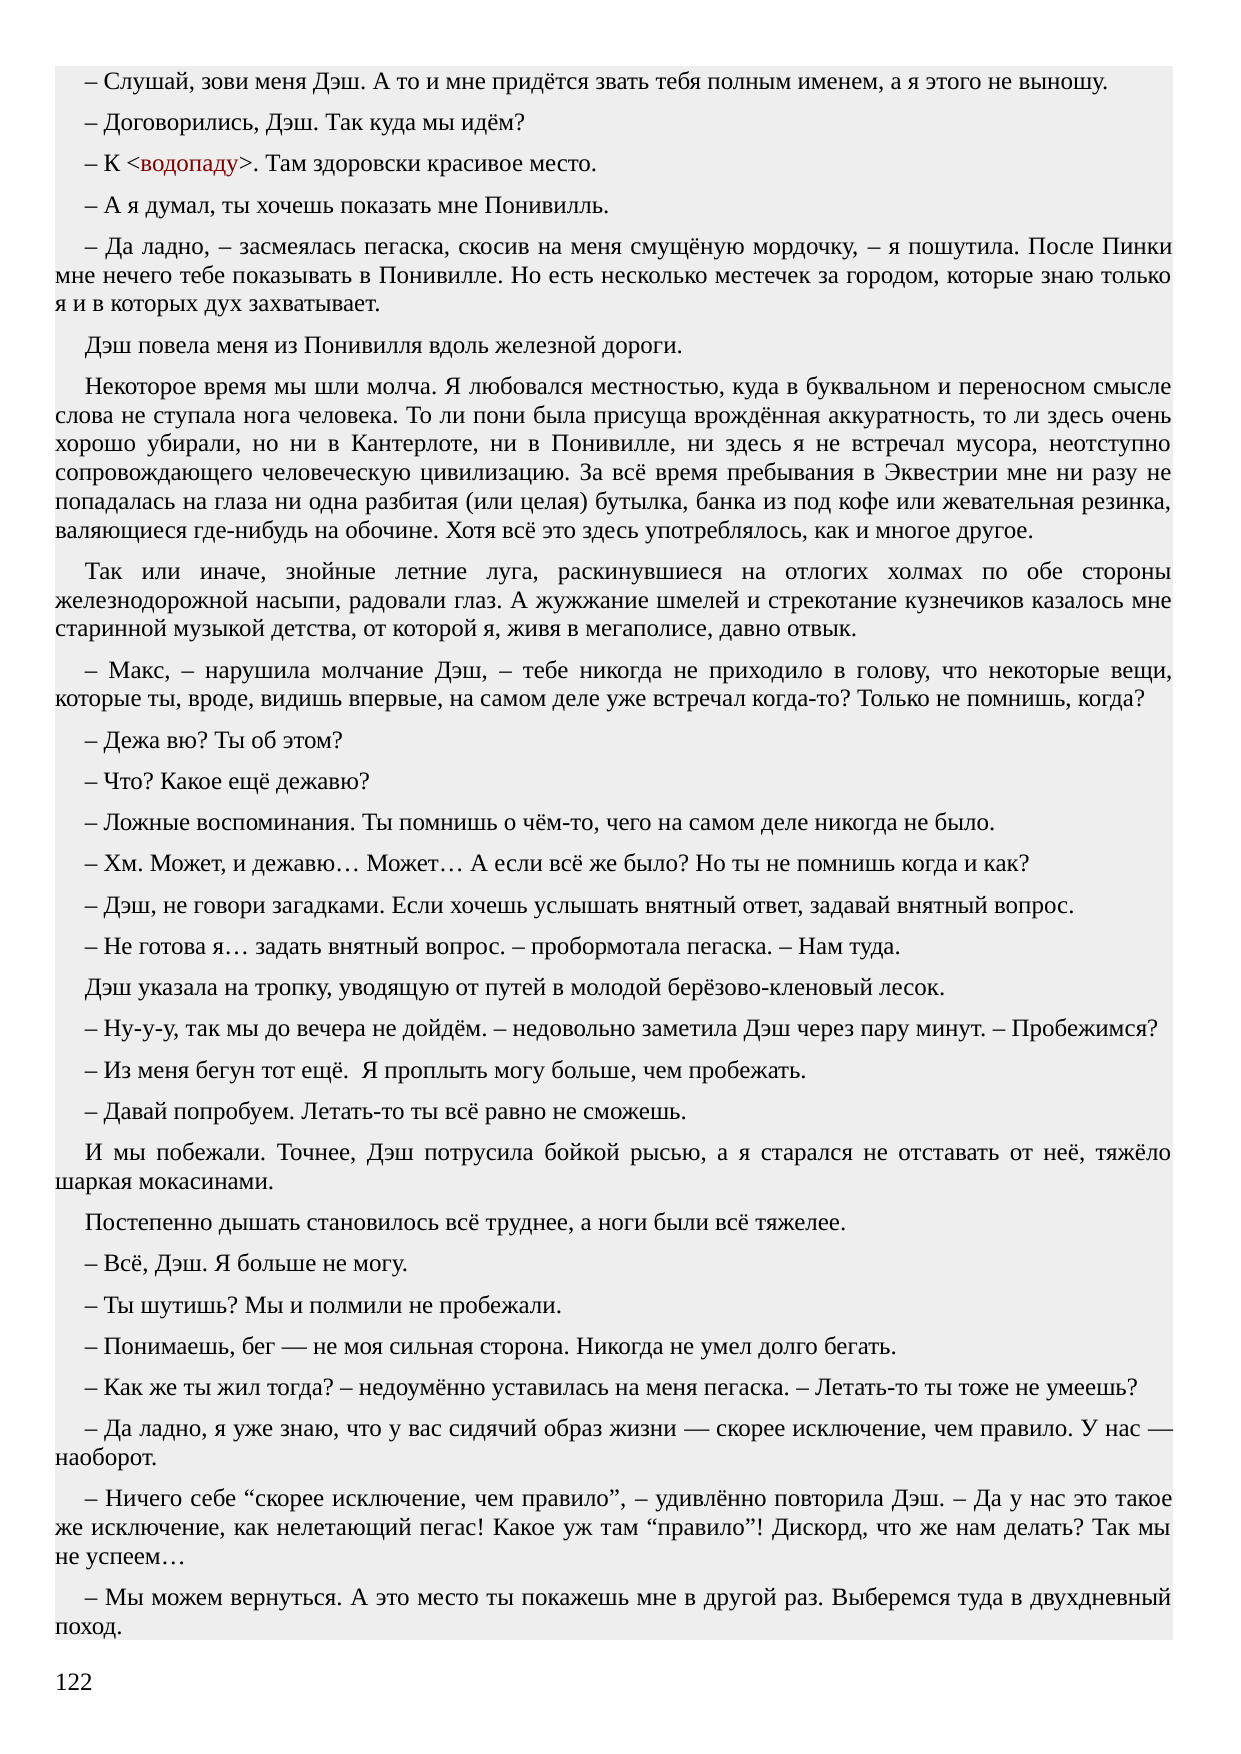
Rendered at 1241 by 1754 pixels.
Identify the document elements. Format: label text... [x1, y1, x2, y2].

text – Что? Какое ещё дежавю? [55, 766, 1173, 795]
text – Понимаешь, бег — не моя сильная сторона. Никогда не умел долго бегать. [55, 1331, 1173, 1360]
text – Не готова я… задать внятный вопрос. – пробормотала пегаска. – Нам туда. [55, 931, 1173, 960]
text Так или иначе, знойные летние луга, раскинувшиеся на отлогих холмах по обе стороны железнодорожной насыпи, радовали глаз. А жужжание шмелей и стрекотание кузнечиков казалось мне старинной музыкой детства, от которой я, живя в мегаполисе, давно отвык. [55, 556, 1173, 642]
text И мы побежали. Точнее, Дэш потрусила бойкой рысью, а я старался не отставать от неё, тяжёло шаркая мокасинами. [55, 1137, 1173, 1195]
text Постепенно дышать становилось всё труднее, а ноги были всё тяжелее. [55, 1207, 1173, 1236]
text – Макс, – нарушила молчание Дэш, – тебе никогда не приходило в голову, что некоторые вещи, которые ты, вроде, видишь впервые, на самом деле уже встречал когда-то? Только не помнишь, когда? [55, 655, 1173, 712]
text Дэш повела меня из Понивилля вдоль железной дороги. [55, 330, 1173, 358]
text – К <водопаду>. Там здоровски красивое место. [55, 148, 1173, 177]
text Дэш указала на тропку, уводящую от путей в молодой берёзово-кленовый лесок. [55, 972, 1173, 1001]
text – Из меня бегун тот ещё. Я проплыть могу больше, чем пробежать. [55, 1055, 1173, 1083]
text – Дэш, не говори загадками. Если хочешь услышать внятный ответ, задавай внятный вопрос. [55, 890, 1173, 918]
text – Хм. Может, и дежавю… Может… А если всё же было? Но ты не помнишь когда и как? [55, 848, 1173, 877]
text – Мы можем вернуться. А это место ты покажешь мне в другой раз. Выберемся туда в двухдневный поход. [55, 1582, 1173, 1640]
text – А я думал, ты хочешь показать мне Понивилль. [55, 190, 1173, 218]
text – Как же ты жил тогда? – недоумённо уставилась на меня пегаска. – Летать-то ты тоже не умеешь? [55, 1372, 1173, 1401]
text – Слушай, зови меня Дэш. А то и мне придётся звать тебя полным именем, а я этого не выношу. [55, 66, 1173, 95]
text – Да ладно, я уже знаю, что у вас сидячий образ жизни — скорее исключение, чем правило. У нас — наоборот. [55, 1413, 1173, 1471]
text – Ничего себе “скорее исключение, чем правило”, – удивлённо повторила Дэш. – Да у нас это такое же исключение, как нелетающий пегас! Какое уж там “правило”! Дискорд, что же нам делать? Так мы не успеем… [55, 1483, 1173, 1570]
text – Да ладно, – засмеялась пегаска, скосив на меня смущёную мордочку, – я пошутила. После Пинки мне нечего тебе показывать в Понивилле. Но есть несколько местечек за городом, которые знаю только я и в которых дух захватывает. [55, 231, 1173, 317]
text – Договорились, Дэш. Так куда мы идём? [55, 107, 1173, 136]
text – Ложные воспоминания. Ты помнишь о чём-то, чего на самом деле никогда не было. [55, 807, 1173, 836]
text – Дежа вю? Ты об этом? [55, 725, 1173, 753]
text – Ну-у-у, так мы до вечера не дойдём. – недовольно заметила Дэш через пару минут. – Пробежимся? [55, 1013, 1173, 1042]
text – Давай попробуем. Летать-то ты всё равно не сможешь. [55, 1096, 1173, 1125]
text – Всё, Дэш. Я больше не могу. [55, 1248, 1173, 1277]
text – Ты шутишь? Мы и полмили не пробежали. [55, 1290, 1173, 1318]
text Некоторое время мы шли молча. Я любовался местностью, куда в буквальном и переносном смысле слова не ступала нога человека. То ли пони была присуща врождённая аккуратность, то ли здесь очень хорошо убирали, но ни в Кантерлоте, ни в Понивилле, ни здесь я не встречал мусора, неотступно сопровождающего человеческую цивилизацию. За всё время пребывания в Эквестрии мне ни разу не попадалась на глаза ни одна разбитая (или целая) бутылка, банка из под кофе или жевательная резинка, валяющиеся где-нибудь на обочине. Хотя всё это здесь употреблялось, как и многое другое. [55, 371, 1173, 543]
